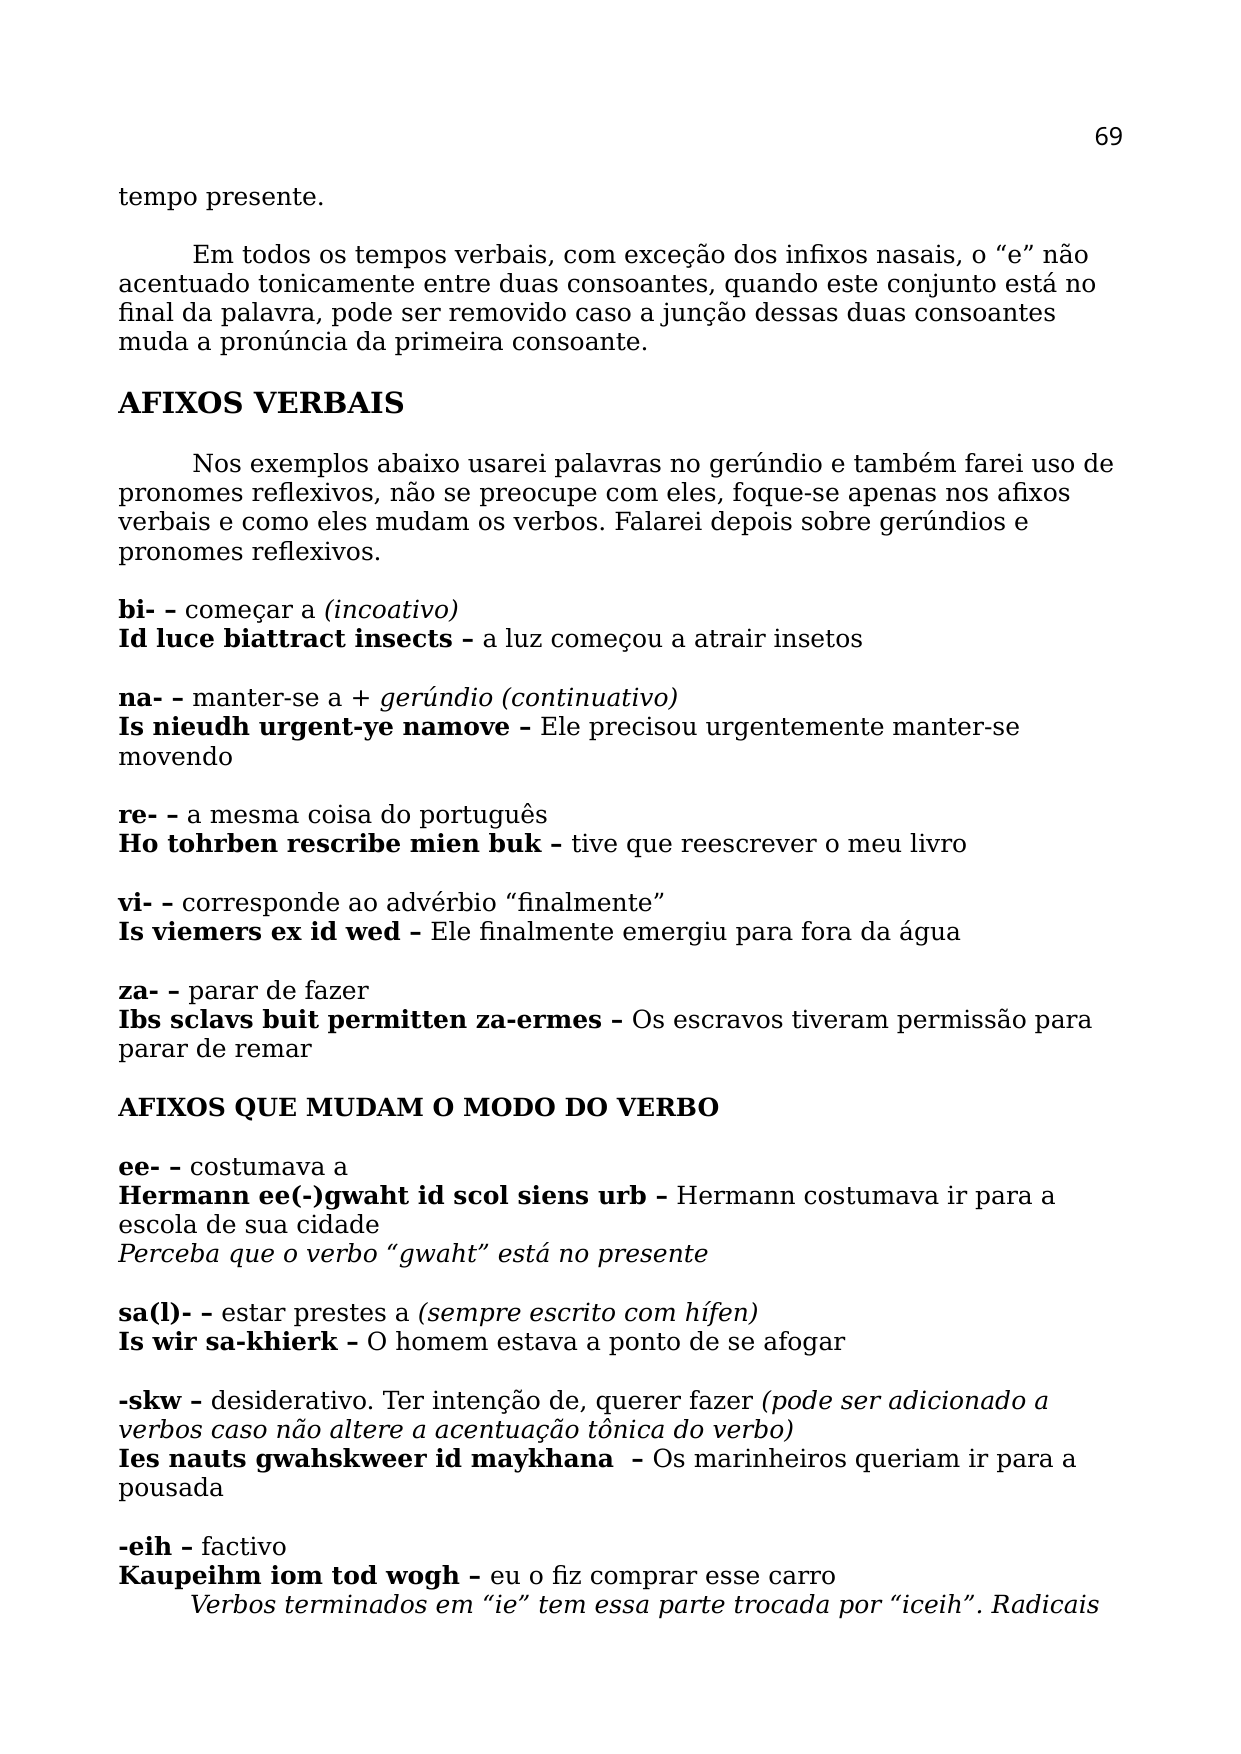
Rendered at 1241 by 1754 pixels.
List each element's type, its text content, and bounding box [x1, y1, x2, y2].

text Id luce biattract insects – a luz começou a atrair insetos [118, 624, 1123, 654]
subtitle AFIXOS VERBAIS [118, 386, 1123, 420]
text Ibs sclavs buit permitten za-ermes – Os escravos tiveram permissão para parar de remar [118, 1005, 1123, 1064]
text Em todos os tempos verbais, com exceção dos infixos nasais, o “e” não acentuado tonicamente entre duas consoantes, quando este conjunto está no final da palavra, pode ser removido caso a junção dessas duas consoantes muda a pronúncia da primeira consoante. [118, 240, 1123, 357]
subtitle AFIXOS QUE MUDAM O MODO DO VERBO [118, 1093, 1123, 1122]
text sa(l)- – estar prestes a (sempre escrito com hífen) [118, 1298, 1123, 1327]
text bi- – começar a (incoativo) [118, 595, 1123, 624]
text Is wir sa-khierk – O homem estava a ponto de se afogar [118, 1327, 1123, 1357]
text Hermann ee(-)gwaht id scol siens urb – Hermann costumava ir para a escola de sua cidade [118, 1181, 1123, 1239]
text Verbos terminados em “ie” tem essa parte trocada por “iceih”. Radicais [190, 1591, 1123, 1620]
text na- – manter-se a + gerúndio (continuativo) [118, 683, 1123, 712]
text Nos exemplos abaixo usarei palavras no gerúndio e também farei uso de pronomes reflexivos, não se preocupe com eles, foque-se apenas nos afixos verbais e como eles mudam os verbos. Falarei depois sobre gerúndios e pronomes reflexivos. [118, 449, 1123, 566]
text Kaupeihm iom tod wogh – eu o fiz comprar esse carro [118, 1561, 1123, 1591]
text za- – parar de fazer [118, 976, 1123, 1005]
text -eih – factivo [118, 1532, 1123, 1561]
text Ies nauts gwahskweer id maykhana – Os marinheiros queriam ir para a pousada [118, 1444, 1123, 1503]
text Is viemers ex id wed – Ele finalmente emergiu para fora da água [118, 917, 1123, 947]
text Perceba que o verbo “gwaht” está no presente [118, 1239, 1123, 1269]
text -skw – desiderativo. Ter intenção de, querer fazer (pode ser adicionado a verbos caso não altere a acentuação tônica do verbo) [118, 1386, 1123, 1444]
text re- – a mesma coisa do português [118, 800, 1123, 829]
text Ho tohrben rescribe mien buk – tive que reescrever o meu livro [118, 829, 1123, 859]
text ee- – costumava a [118, 1152, 1123, 1181]
text vi- – corresponde ao advérbio “finalmente” [118, 888, 1123, 917]
text tempo presente. [118, 182, 1123, 211]
text Is nieudh urgent-ye namove – Ele precisou urgentemente manter-se movendo [118, 712, 1123, 771]
